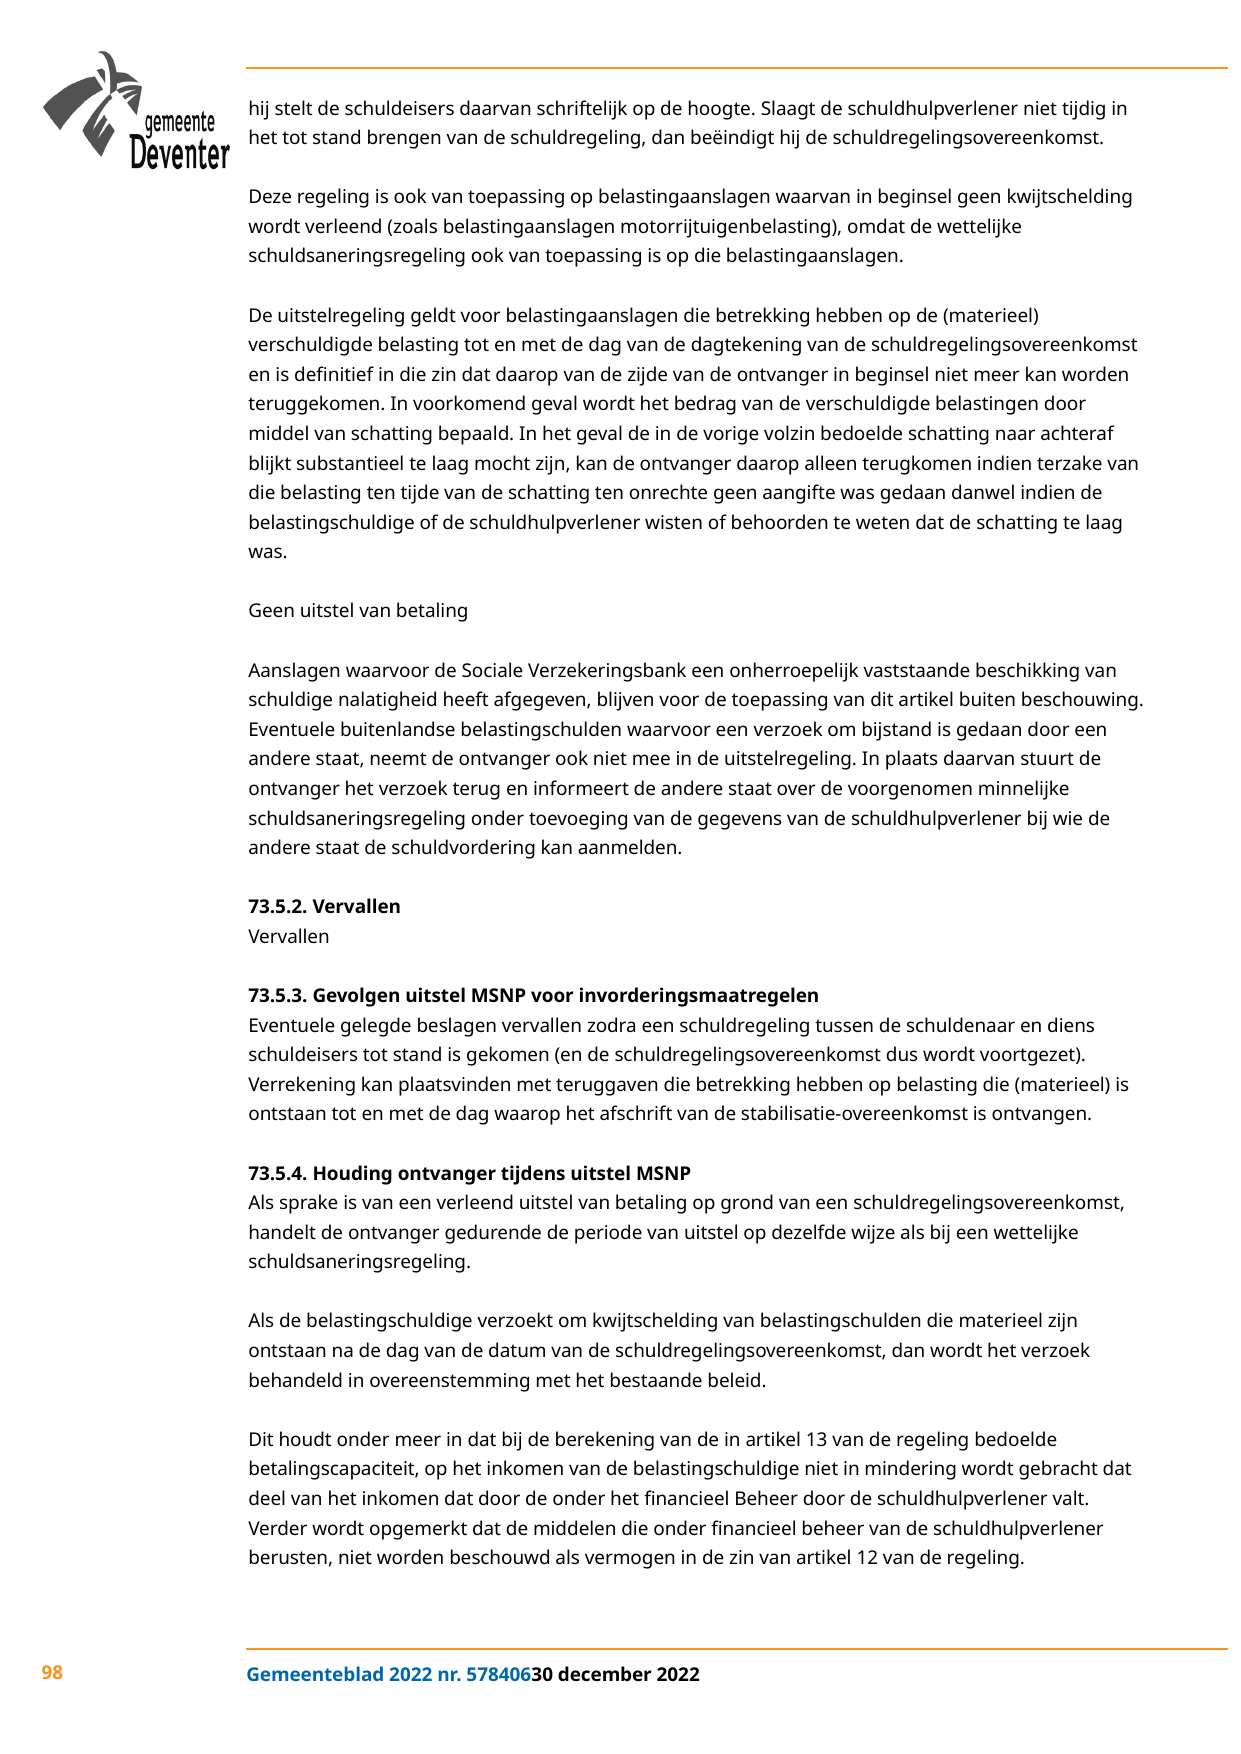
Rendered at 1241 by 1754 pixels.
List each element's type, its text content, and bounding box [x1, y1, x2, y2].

text Eventuele gelegde beslagen vervallen zodra een schuldregeling tussen de schuldenaar en diens schuldeisers tot stand is gekomen (en de schuldregelingsovereenkomst dus wordt voortgezet). Verrekening kan plaatsvinden met teruggaven die betrekking hebben op belasting die (materieel) is ontstaan tot en met de dag waarop het afschrift van de stabilisatie-overeenkomst is ontvangen. [248, 1012, 1152, 1126]
text hij stelt de schuldeisers daarvan schriftelijk op de hoogte. Slaagt de schuldhulpverlener niet tijdig in het tot stand brengen van de schuldregeling, dan beëindigt hij de schuldregelingsovereenkomst. [248, 95, 1152, 150]
text Vervallen [248, 923, 1152, 949]
text 73.5.4. Houding ontvanger tijdens uitstel MSNP [248, 1160, 1152, 1186]
text Als de belastingschuldige verzoekt om kwijtschelding van belastingschulden die materieel zijn ontstaan na de dag van de datum van de schuldregelingsovereenkomst, dan wordt het verzoek behandeld in overeenstemming met het bestaande beleid. [248, 1308, 1152, 1393]
text 73.5.3. Gevolgen uitstel MSNP voor invorderingsmaatregelen [248, 982, 1152, 1008]
text Als sprake is van een verleend uitstel van betaling op grond van een schuldregelingsovereenkomst, handelt de ontvanger gedurende de periode van uitstel op dezelfde wijze als bij een wettelijke schuldsaneringsregeling. [248, 1189, 1152, 1274]
picture [41, 47, 231, 172]
text Dit houdt onder meer in dat bij de berekening van de in artikel 13 van de regeling bedoelde betalingscapaciteit, op het inkomen van de belastingschuldige niet in mindering wordt gebracht dat deel van het inkomen dat door de onder het financieel Beheer door de schuldhulpverlener valt. Verder wordt opgemerkt dat de middelen die onder financieel beheer van de schuldhulpverlener berusten, niet worden beschouwd als vermogen in de zin van artikel 12 van de regeling. [248, 1426, 1152, 1570]
text Deze regeling is ook van toepassing op belastingaanslagen waarvan in beginsel geen kwijtschelding wordt verleend (zoals belastingaanslagen motorrijtuigenbelasting), omdat de wettelijke schuldsaneringsregeling ook van toepassing is op die belastingaanslagen. [248, 183, 1152, 268]
text De uitstelregeling geldt voor belastingaanslagen die betrekking hebben op de (materieel) verschuldigde belasting tot en met de dag van de dagtekening van de schuldregelingsovereenkomst en is definitief in die zin dat daarop van de zijde van de ontvanger in beginsel niet meer kan worden teruggekomen. In voorkomend geval wordt het bedrag van de verschuldigde belastingen door middel van schatting bepaald. In het geval de in de vorige volzin bedoelde schatting naar achteraf blijkt substantieel te laag mocht zijn, kan de ontvanger daarop alleen terugkomen indien terzake van die belasting ten tijde van de schatting ten onrechte geen aangifte was gedaan danwel indien de belastingschuldige of de schuldhulpverlener wisten of behoorden te weten dat de schatting te laag was. [248, 302, 1152, 564]
text 73.5.2. Vervallen [248, 893, 1152, 919]
text Geen uitstel van betaling [248, 598, 1152, 623]
text Aanslagen waarvoor de Sociale Verzekeringsbank een onherroepelijk vaststaande beschikking van schuldige nalatigheid heeft afgegeven, blijven voor de toepassing van dit artikel buiten beschouwing. Eventuele buitenlandse belastingschulden waarvoor een verzoek om bijstand is gedaan door een andere staat, neemt de ontvanger ook niet mee in de uitstelregeling. In plaats daarvan stuurt de ontvanger het verzoek terug en informeert de andere staat over de voorgenomen minnelijke schuldsaneringsregeling onder toevoeging van de gegevens van de schuldhulpverlener bij wie de andere staat de schuldvordering kan aanmelden. [248, 657, 1152, 860]
